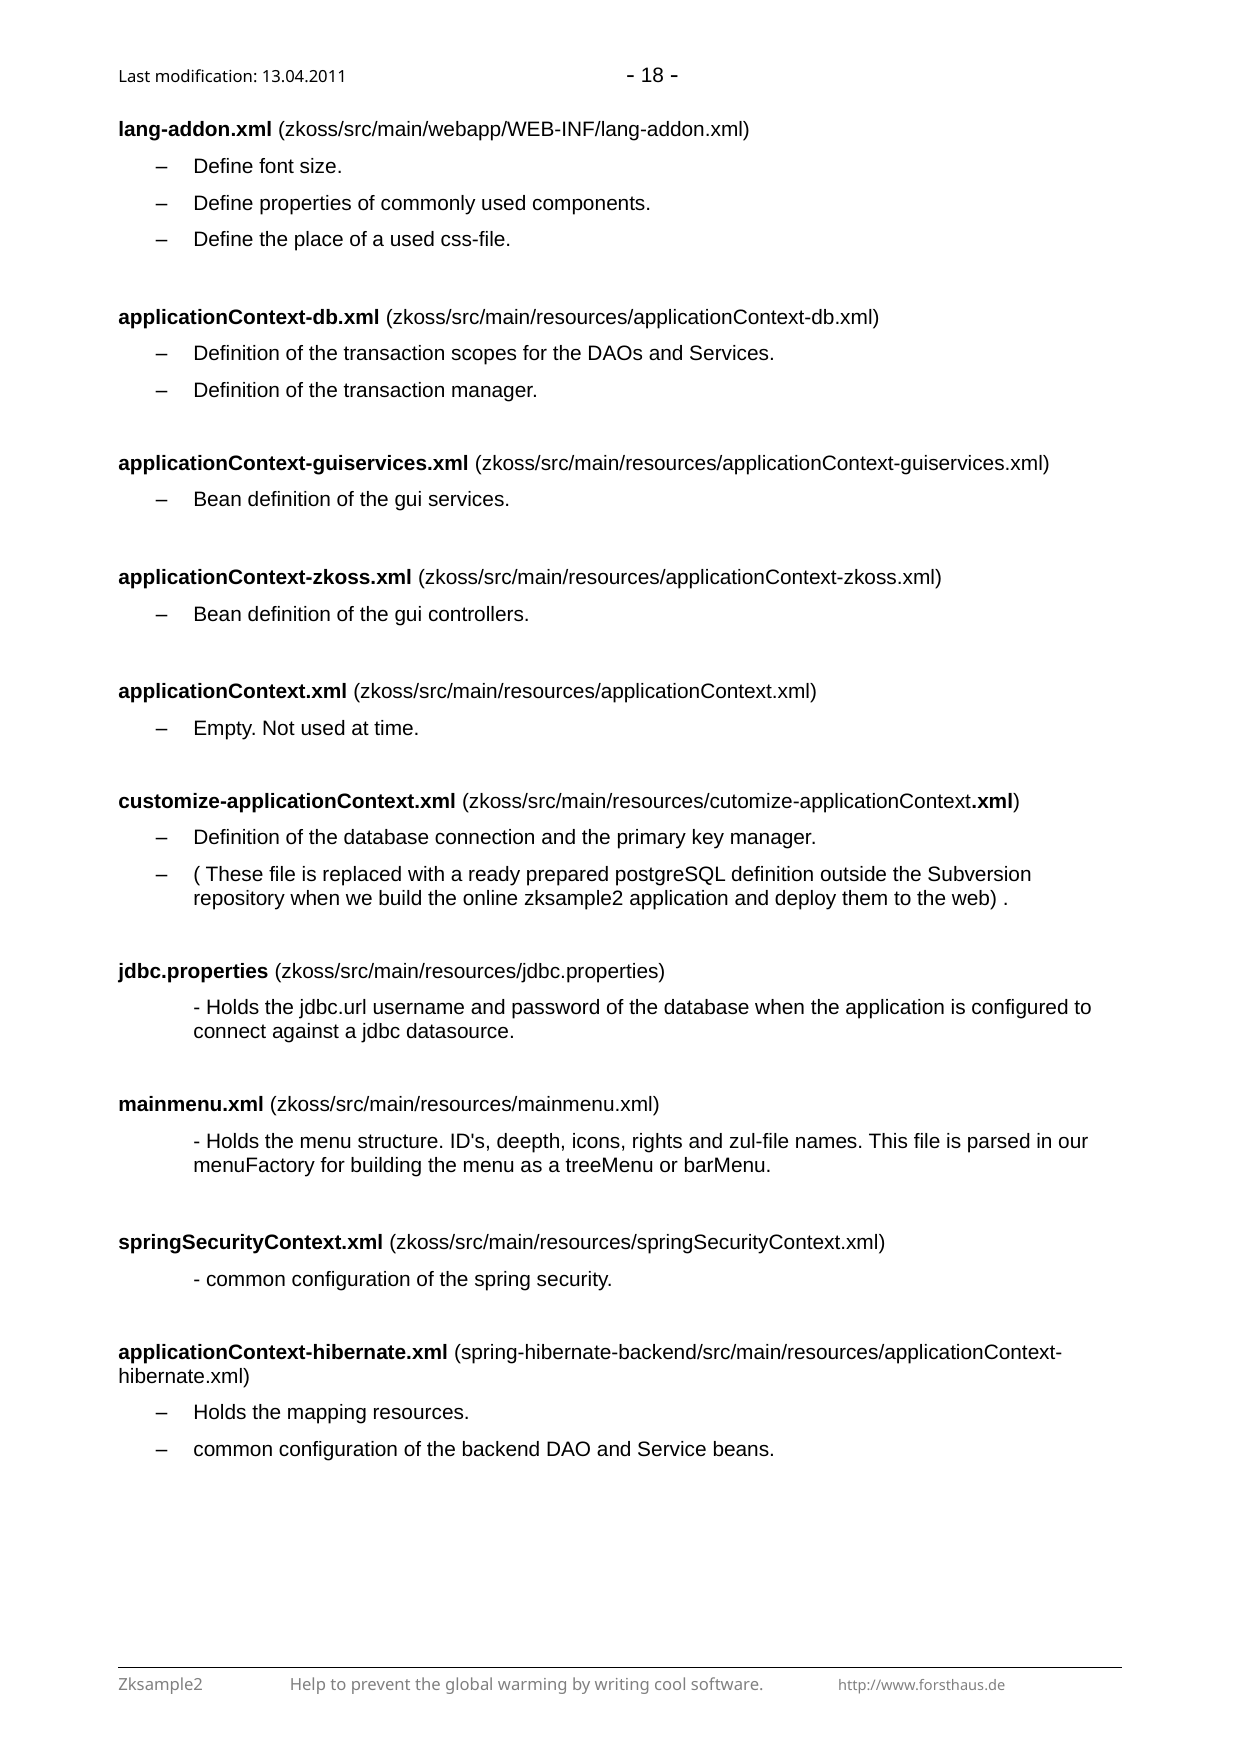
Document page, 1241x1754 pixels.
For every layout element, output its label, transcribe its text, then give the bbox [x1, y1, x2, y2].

text applicationContext-hibernate.xml (spring-hibernate-backend/src/main/resources/applicationContext-hibernate.xml) [118, 1339, 1122, 1387]
list Bean definition of the gui controllers. [156, 601, 1122, 626]
list Define font size. [156, 154, 1122, 178]
list ( These file is replaced with a ready prepared postgreSQL definition outside the Subversion repository when we build the online zksample2 application and deploy them to the web) . [156, 862, 1122, 910]
list Empty. Not used at time. [156, 716, 1122, 740]
list common configuration of the backend DAO and Service beans. [156, 1437, 1122, 1461]
list Define the place of a used css-file. [156, 227, 1122, 251]
list - Holds the jdbc.url username and password of the database when the application is configured to connect against a jdbc datasource. [156, 995, 1122, 1043]
list Definition of the transaction manager. [156, 378, 1122, 402]
text applicationContext.xml (zkoss/src/main/resources/applicationContext.xml) [118, 679, 1122, 703]
text applicationContext-zkoss.xml (zkoss/src/main/resources/applicationContext-zkoss.xml) [118, 565, 1122, 589]
text customize-applicationContext.xml (zkoss/src/main/resources/cutomize-applicationContext.xml) [118, 789, 1122, 813]
text jdbc.properties (zkoss/src/main/resources/jdbc.properties) [118, 959, 1122, 983]
list Bean definition of the gui services. [156, 487, 1122, 511]
list - common configuration of the spring security. [156, 1267, 1122, 1291]
text mainmenu.xml (zkoss/src/main/resources/mainmenu.xml) [118, 1092, 1122, 1116]
list Holds the mapping resources. [156, 1400, 1122, 1424]
text springSecurityContext.xml (zkoss/src/main/resources/springSecurityContext.xml) [118, 1230, 1122, 1254]
list Definition of the database connection and the primary key manager. [156, 825, 1122, 849]
text applicationContext-db.xml (zkoss/src/main/resources/applicationContext-db.xml) [118, 305, 1122, 329]
list Definition of the transaction scopes for the DAOs and Services. [156, 341, 1122, 365]
list Define properties of commonly used components. [156, 190, 1122, 214]
text lang-addon.xml (zkoss/src/main/webapp/WEB-INF/lang-addon.xml) [118, 117, 1122, 141]
text applicationContext-guiservices.xml (zkoss/src/main/resources/applicationContext-guiservices.xml) [118, 451, 1122, 475]
list - Holds the menu structure. ID's, deepth, icons, rights and zul-file names. This file is parsed in our menuFactory for building the menu as a treeMenu or barMenu. [156, 1128, 1122, 1176]
